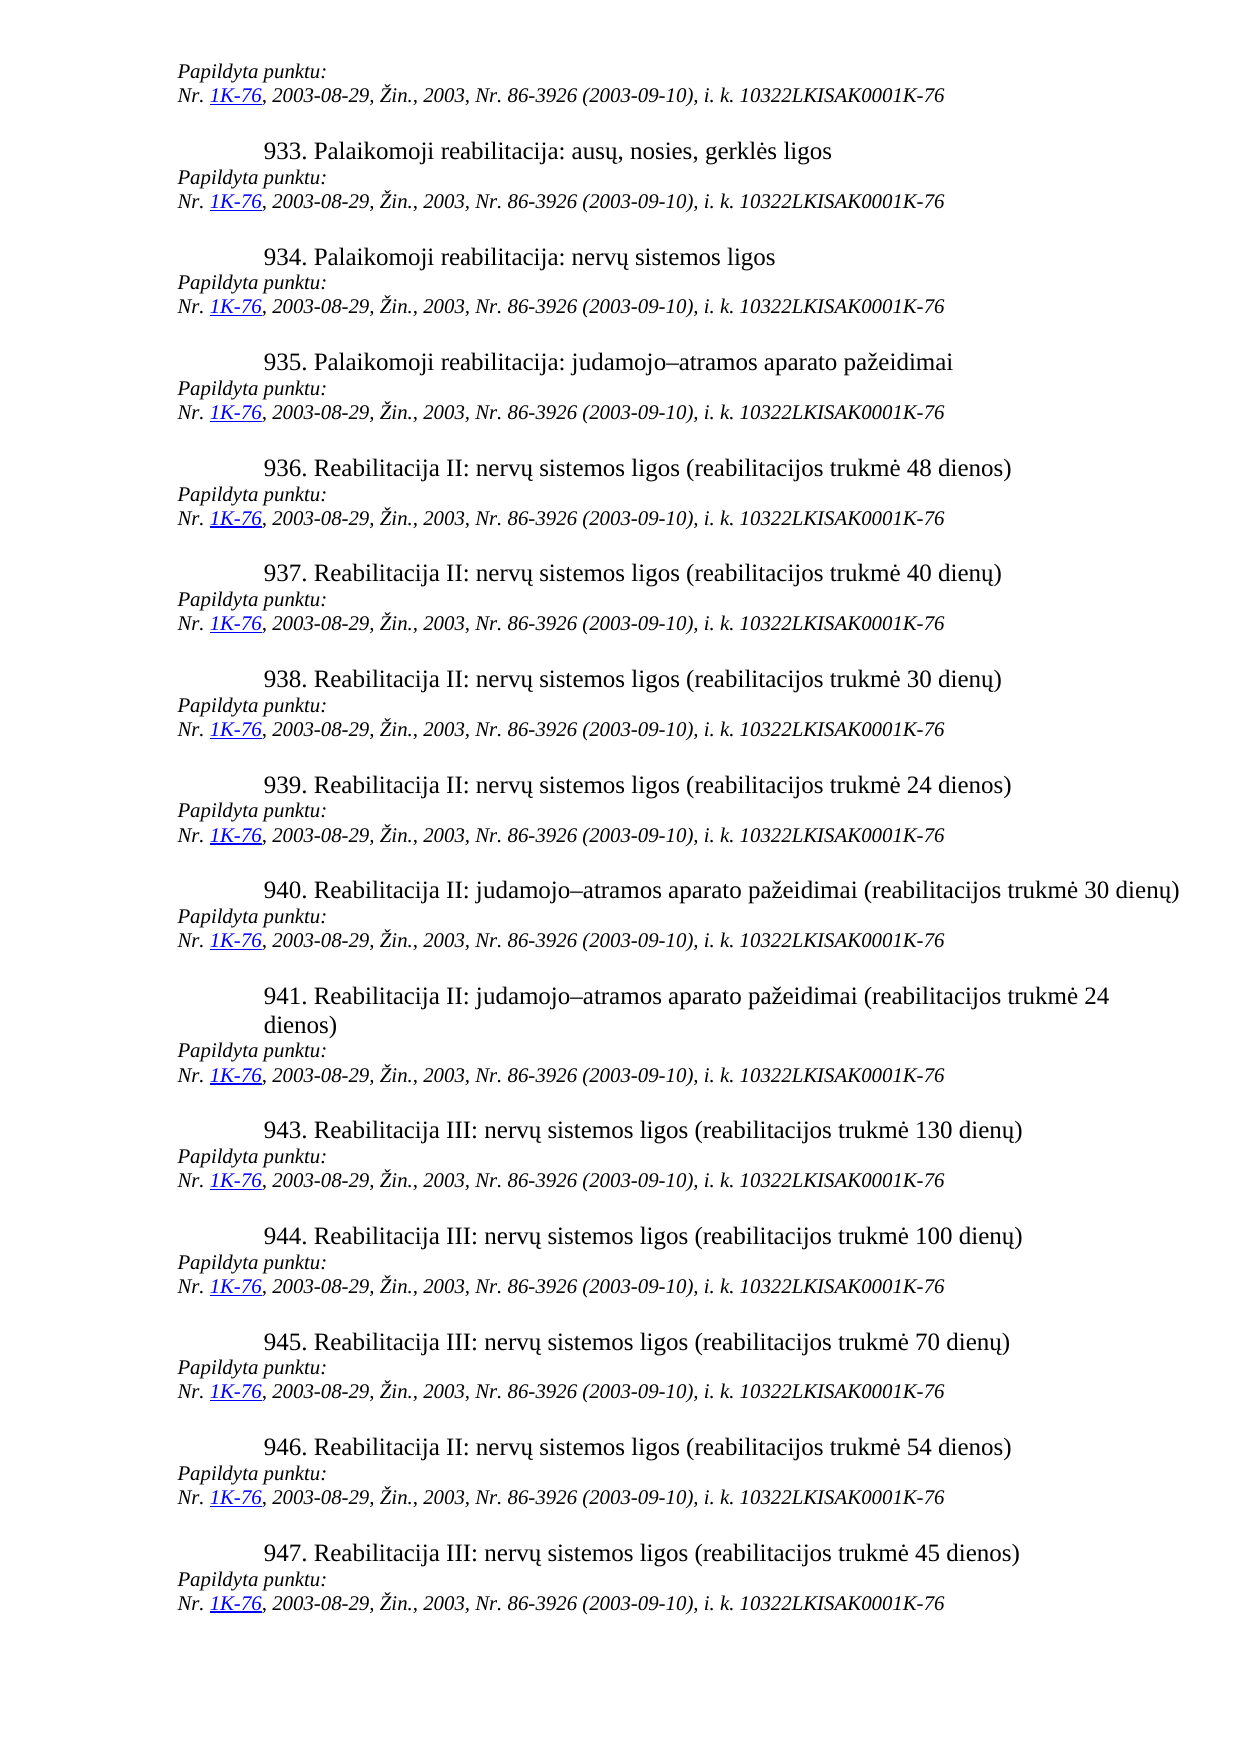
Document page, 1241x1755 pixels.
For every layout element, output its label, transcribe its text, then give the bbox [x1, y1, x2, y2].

text Papildyta punktu: [177, 165, 1181, 189]
text Papildyta punktu: [177, 376, 1181, 400]
text Nr. 1K-76, 2003-08-29, Žin., 2003, Nr. 86-3926 (2003-09-10), i. k. 10322LKISAK0001K-76 [177, 1274, 1181, 1298]
text Papildyta punktu: [177, 693, 1181, 717]
text 939. Reabilitacija II: nervų sistemos ligos (reabilitacijos trukmė 24 dienos) [263, 770, 1181, 798]
text Nr. 1K-76, 2003-08-29, Žin., 2003, Nr. 86-3926 (2003-09-10), i. k. 10322LKISAK0001K-76 [177, 83, 1181, 107]
text Nr. 1K-76, 2003-08-29, Žin., 2003, Nr. 86-3926 (2003-09-10), i. k. 10322LKISAK0001K-76 [177, 1379, 1181, 1403]
text Papildyta punktu: [177, 1038, 1181, 1062]
text Nr. 1K-76, 2003-08-29, Žin., 2003, Nr. 86-3926 (2003-09-10), i. k. 10322LKISAK0001K-76 [177, 822, 1181, 847]
text 934. Palaikomoji reabilitacija: nervų sistemos ligos [263, 242, 1181, 270]
text Papildyta punktu: [177, 1567, 1181, 1591]
text 943. Reabilitacija III: nervų sistemos ligos (reabilitacijos trukmė 130 dienų) [263, 1115, 1181, 1144]
text Papildyta punktu: [177, 1144, 1181, 1168]
text Papildyta punktu: [177, 587, 1181, 611]
text Nr. 1K-76, 2003-08-29, Žin., 2003, Nr. 86-3926 (2003-09-10), i. k. 10322LKISAK0001K-76 [177, 1062, 1181, 1087]
text Nr. 1K-76, 2003-08-29, Žin., 2003, Nr. 86-3926 (2003-09-10), i. k. 10322LKISAK0001K-76 [177, 294, 1181, 318]
text 940. Reabilitacija II: judamojo–atramos aparato pažeidimai (reabilitacijos trukmė 30 dienų) [263, 875, 1181, 904]
text 944. Reabilitacija III: nervų sistemos ligos (reabilitacijos trukmė 100 dienų) [263, 1221, 1181, 1250]
text Nr. 1K-76, 2003-08-29, Žin., 2003, Nr. 86-3926 (2003-09-10), i. k. 10322LKISAK0001K-76 [177, 928, 1181, 952]
text 945. Reabilitacija III: nervų sistemos ligos (reabilitacijos trukmė 70 dienų) [263, 1327, 1181, 1355]
text Nr. 1K-76, 2003-08-29, Žin., 2003, Nr. 86-3926 (2003-09-10), i. k. 10322LKISAK0001K-76 [177, 189, 1181, 213]
text Papildyta punktu: [177, 482, 1181, 506]
text 936. Reabilitacija II: nervų sistemos ligos (reabilitacijos trukmė 48 dienos) [263, 453, 1181, 482]
text Nr. 1K-76, 2003-08-29, Žin., 2003, Nr. 86-3926 (2003-09-10), i. k. 10322LKISAK0001K-76 [177, 400, 1181, 424]
text Nr. 1K-76, 2003-08-29, Žin., 2003, Nr. 86-3926 (2003-09-10), i. k. 10322LKISAK0001K-76 [177, 506, 1181, 530]
text 935. Palaikomoji reabilitacija: judamojo–atramos aparato pažeidimai [263, 347, 1181, 376]
text Nr. 1K-76, 2003-08-29, Žin., 2003, Nr. 86-3926 (2003-09-10), i. k. 10322LKISAK0001K-76 [177, 1591, 1181, 1615]
text 937. Reabilitacija II: nervų sistemos ligos (reabilitacijos trukmė 40 dienų) [263, 558, 1181, 587]
text Nr. 1K-76, 2003-08-29, Žin., 2003, Nr. 86-3926 (2003-09-10), i. k. 10322LKISAK0001K-76 [177, 611, 1181, 635]
text 946. Reabilitacija II: nervų sistemos ligos (reabilitacijos trukmė 54 dienos) [263, 1432, 1181, 1461]
text Papildyta punktu: [177, 798, 1181, 822]
text Nr. 1K-76, 2003-08-29, Žin., 2003, Nr. 86-3926 (2003-09-10), i. k. 10322LKISAK0001K-76 [177, 1485, 1181, 1509]
text Papildyta punktu: [177, 1461, 1181, 1485]
text Nr. 1K-76, 2003-08-29, Žin., 2003, Nr. 86-3926 (2003-09-10), i. k. 10322LKISAK0001K-76 [177, 1168, 1181, 1192]
text Papildyta punktu: [177, 270, 1181, 294]
text 933. Palaikomoji reabilitacija: ausų, nosies, gerklės ligos [263, 136, 1181, 165]
text Papildyta punktu: [177, 1250, 1181, 1274]
text 941. Reabilitacija II: judamojo–atramos aparato pažeidimai (reabilitacijos trukmė 24 dienos) [263, 981, 1181, 1038]
text Papildyta punktu: [177, 904, 1181, 928]
text Papildyta punktu: [177, 1355, 1181, 1379]
text 947. Reabilitacija III: nervų sistemos ligos (reabilitacijos trukmė 45 dienos) [263, 1538, 1181, 1567]
text Papildyta punktu: [177, 59, 1181, 83]
text Nr. 1K-76, 2003-08-29, Žin., 2003, Nr. 86-3926 (2003-09-10), i. k. 10322LKISAK0001K-76 [177, 717, 1181, 741]
text 938. Reabilitacija II: nervų sistemos ligos (reabilitacijos trukmė 30 dienų) [263, 664, 1181, 693]
